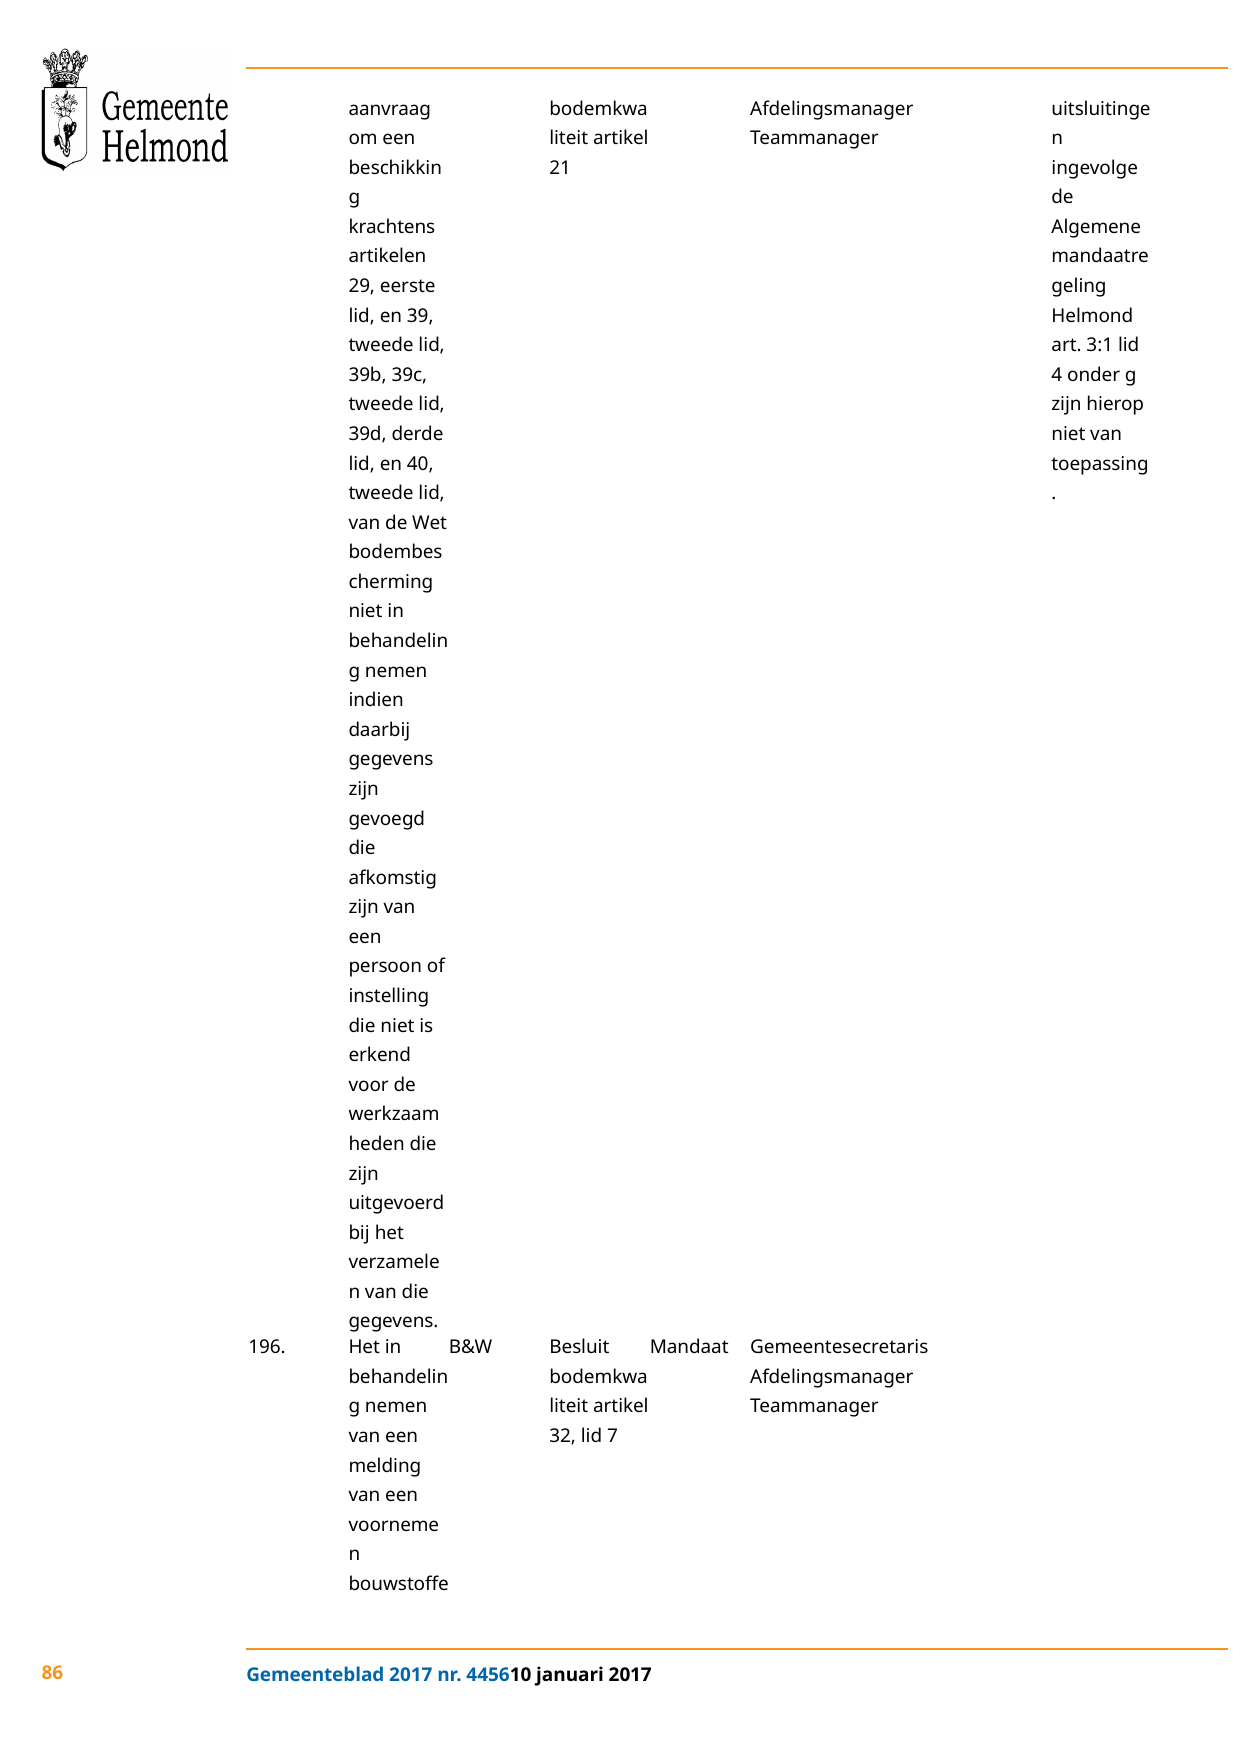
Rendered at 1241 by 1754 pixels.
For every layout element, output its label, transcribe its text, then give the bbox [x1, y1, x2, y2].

picture [41, 47, 231, 172]
table_cell Gemeentesecretaris Afdelingsmanager Teammanager [750, 1334, 951, 1596]
table_cell Afdelingsmanager Teammanager [750, 95, 951, 1333]
table_cell Het in behandeling nemen van een melding van een voornemen bouwstoffe [348, 1334, 449, 1596]
table_cell [650, 95, 750, 1333]
table_cell [248, 95, 348, 1333]
table_cell aanvraag om een beschikking krachtens artikelen 29, eerste lid, en 39, tweede lid, 39b, 39c, tweede lid, 39d, derde lid, en 40, tweede lid, van de Wet bodembescherming niet in behandeling nemen indien daarbij gegevens zijn gevoegd die afkomstig zijn van een persoon of instelling die niet is erkend voor de werkzaamheden die zijn uitgevoerd bij het verzamelen van die gegevens. [348, 95, 449, 1333]
table_cell Mandaat [650, 1334, 750, 1596]
table_cell [951, 1334, 1051, 1596]
table_cell [951, 95, 1051, 1333]
table_cell uitsluitingen ingevolge de Algemene mandaatregeling Helmond art. 3:1 lid 4 onder g zijn hierop niet van toepassing. [1051, 95, 1152, 1333]
table_cell B&W [449, 1334, 549, 1596]
table_cell 196. [248, 1334, 348, 1596]
table_cell bodemkwaliteit artikel 21 [549, 95, 649, 1333]
table_cell [449, 95, 549, 1333]
table_cell Besluit bodemkwaliteit artikel 32, lid 7 [549, 1334, 649, 1596]
table_cell [1051, 1334, 1152, 1596]
